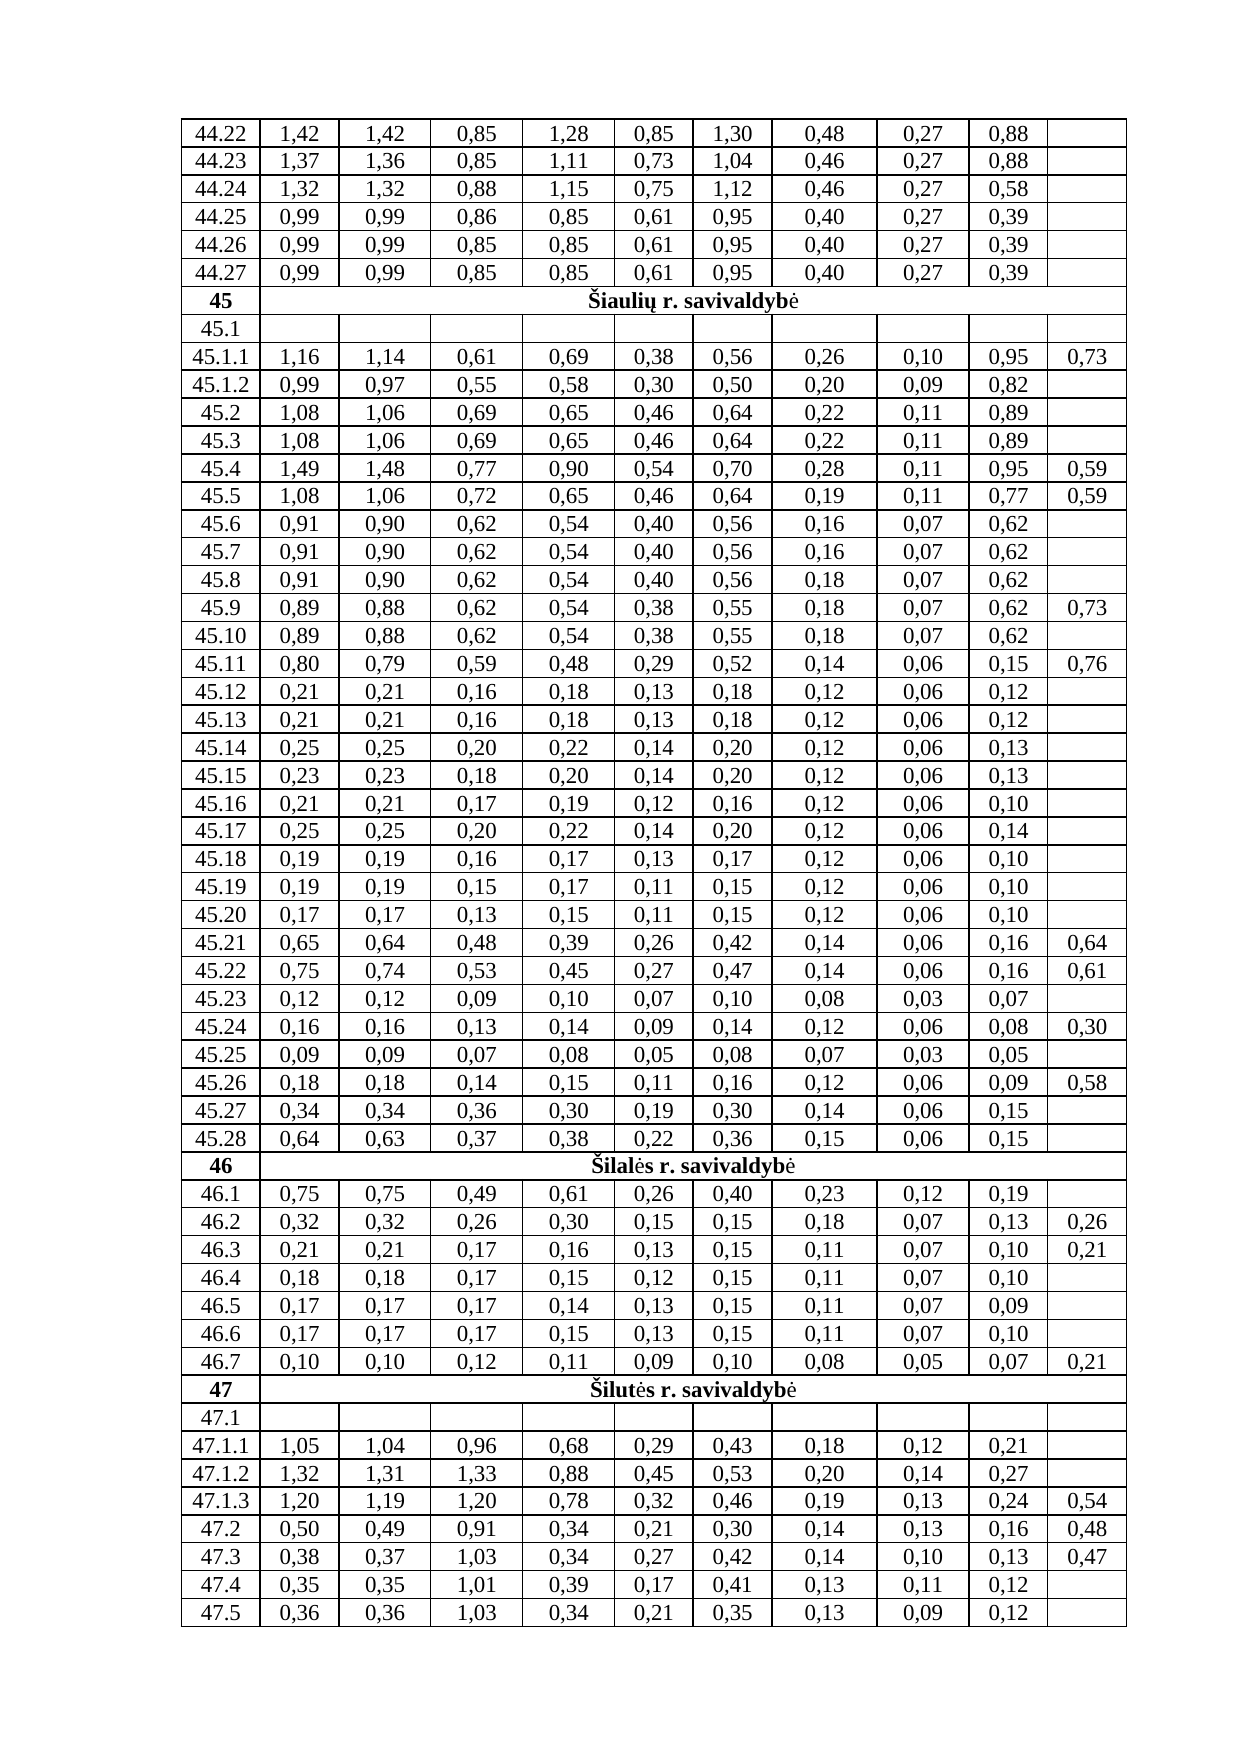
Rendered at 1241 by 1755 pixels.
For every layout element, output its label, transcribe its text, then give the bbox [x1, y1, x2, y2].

table_cell 0,22 [773, 399, 876, 425]
table_cell [1048, 985, 1126, 1011]
table_cell 0,15 [694, 1208, 771, 1235]
table_cell 1,05 [261, 1432, 338, 1458]
table_cell 0,45 [615, 1460, 692, 1486]
table_cell [1048, 399, 1126, 425]
table_cell 0,11 [615, 873, 692, 900]
table_cell 47.1.3 [182, 1488, 259, 1514]
table_cell 0,09 [261, 1041, 338, 1067]
table_cell 0,07 [615, 985, 692, 1011]
table_cell 0,48 [773, 120, 876, 146]
table_cell 0,11 [878, 483, 968, 509]
table_cell 0,95 [694, 231, 771, 258]
table_cell 0,15 [694, 1264, 771, 1291]
table_cell 1,19 [340, 1488, 430, 1514]
table_cell 45.1 [182, 315, 259, 341]
table_cell 0,88 [523, 1460, 614, 1486]
table_cell 0,19 [523, 790, 614, 816]
table_cell 0,14 [773, 1543, 876, 1570]
table_cell 1,48 [340, 455, 430, 481]
table_cell 0,99 [261, 203, 338, 230]
table_cell 0,22 [523, 734, 614, 760]
table_cell 0,13 [431, 1013, 522, 1039]
table_cell 0,27 [615, 957, 692, 983]
table_cell 0,14 [615, 734, 692, 760]
table_cell 1,20 [431, 1488, 522, 1514]
table_cell 0,11 [878, 399, 968, 425]
table_cell 0,12 [970, 678, 1047, 704]
table_cell 44.22 [182, 120, 259, 146]
table_cell 0,09 [878, 371, 968, 397]
table_cell 0,10 [261, 1348, 338, 1374]
table_cell 0,07 [773, 1041, 876, 1067]
table_cell [1048, 1432, 1126, 1458]
table_cell 0,06 [878, 1013, 968, 1039]
table_cell 0,07 [878, 622, 968, 648]
table_cell 0,18 [261, 1069, 338, 1095]
table_cell 0,21 [970, 1432, 1047, 1458]
table_cell 45.24 [182, 1013, 259, 1039]
table_cell 0,09 [970, 1292, 1047, 1318]
table_cell 0,90 [523, 455, 614, 481]
table_cell 0,91 [261, 538, 338, 565]
table_cell 1,31 [340, 1460, 430, 1486]
table_cell 0,16 [431, 678, 522, 704]
table_cell [1048, 846, 1126, 872]
table_cell 1,04 [694, 148, 771, 174]
table_cell 0,20 [431, 818, 522, 844]
table_cell 0,08 [773, 1348, 876, 1374]
table_cell 0,13 [970, 1543, 1047, 1570]
table_cell 0,86 [431, 203, 522, 230]
table_cell 0,38 [523, 1125, 614, 1151]
table_cell 0,39 [970, 203, 1047, 230]
table_cell 0,16 [694, 790, 771, 816]
table_cell [1048, 1097, 1126, 1123]
table_cell 0,09 [431, 985, 522, 1011]
table_cell 0,73 [1048, 594, 1126, 621]
table_cell 0,15 [694, 1292, 771, 1318]
table_cell 45.28 [182, 1125, 259, 1151]
table_cell [1048, 1571, 1126, 1598]
table_cell 0,16 [340, 1013, 430, 1039]
table_cell 47.3 [182, 1543, 259, 1570]
table_cell 47.1.2 [182, 1460, 259, 1486]
table_cell 47.1 [182, 1404, 259, 1430]
table_cell 0,06 [878, 901, 968, 928]
table_cell 0,75 [615, 176, 692, 202]
table_cell 0,15 [694, 901, 771, 928]
table_cell 0,50 [694, 371, 771, 397]
table_cell 0,61 [615, 231, 692, 258]
table_cell 0,11 [773, 1320, 876, 1346]
table_cell 0,15 [431, 873, 522, 900]
table_cell 0,99 [340, 203, 430, 230]
table_cell [615, 1404, 692, 1430]
table_cell 46.3 [182, 1236, 259, 1263]
table_cell [340, 315, 430, 341]
table_cell 0,18 [773, 1208, 876, 1235]
table_cell 0,75 [261, 1181, 338, 1207]
table_cell 0,11 [878, 427, 968, 453]
table_cell 0,28 [773, 455, 876, 481]
table_cell 0,90 [340, 511, 430, 537]
table_cell 0,19 [773, 1488, 876, 1514]
table_cell 0,12 [773, 678, 876, 704]
table_cell 0,17 [340, 1320, 430, 1346]
table_cell 0,14 [523, 1013, 614, 1039]
table_cell 0,15 [615, 1208, 692, 1235]
table_cell 44.25 [182, 203, 259, 230]
table_cell 0,25 [340, 734, 430, 760]
table_cell 0,65 [523, 427, 614, 453]
table_cell 0,45 [523, 957, 614, 983]
table_cell 0,47 [694, 957, 771, 983]
table_cell 0,12 [340, 985, 430, 1011]
table_cell [1048, 1404, 1126, 1430]
table_cell 0,06 [878, 706, 968, 732]
table_cell 0,12 [878, 1432, 968, 1458]
table_cell 0,13 [615, 1292, 692, 1318]
table_cell 0,85 [523, 203, 614, 230]
table_cell 45 [182, 287, 259, 313]
table_cell 0,89 [261, 622, 338, 648]
table_cell 0,13 [970, 734, 1047, 760]
table_cell 0,61 [1048, 957, 1126, 983]
table_cell 0,14 [615, 818, 692, 844]
table_cell 0,12 [773, 1013, 876, 1039]
table_cell 1,12 [694, 176, 771, 202]
table_cell 0,15 [694, 1320, 771, 1346]
table_cell 0,03 [878, 1041, 968, 1067]
table_cell 47 [182, 1376, 259, 1402]
table_cell 1,32 [340, 176, 430, 202]
table_cell 0,62 [970, 594, 1047, 621]
table_cell 0,18 [694, 678, 771, 704]
table_cell 45.1.1 [182, 343, 259, 369]
table_cell 47.5 [182, 1599, 259, 1626]
table_cell 0,19 [615, 1097, 692, 1123]
table_cell 1,15 [523, 176, 614, 202]
table_cell 0,09 [878, 1599, 968, 1626]
table_cell 0,06 [878, 678, 968, 704]
table_cell 0,10 [970, 901, 1047, 928]
table_cell [1048, 1181, 1126, 1207]
table_cell 46.2 [182, 1208, 259, 1235]
table_cell 0,30 [615, 371, 692, 397]
table_cell 45.23 [182, 985, 259, 1011]
table_cell 1,32 [261, 176, 338, 202]
table_cell 0,39 [970, 231, 1047, 258]
table_cell 0,15 [970, 1097, 1047, 1123]
table_cell 0,35 [340, 1571, 430, 1598]
table_cell 0,62 [970, 622, 1047, 648]
table_cell 0,62 [431, 594, 522, 621]
table_cell 0,37 [340, 1543, 430, 1570]
table_cell 0,13 [615, 1320, 692, 1346]
table_cell 45.7 [182, 538, 259, 565]
table_cell 0,06 [878, 929, 968, 956]
table_cell 0,82 [970, 371, 1047, 397]
table_cell 0,07 [878, 538, 968, 565]
table_cell [1048, 231, 1126, 258]
table_cell 0,27 [878, 259, 968, 286]
table_cell 0,06 [878, 1069, 968, 1095]
table_cell 0,06 [878, 762, 968, 788]
table_cell 0,74 [340, 957, 430, 983]
table_cell [1048, 901, 1126, 928]
table_cell 0,11 [878, 1571, 968, 1598]
table_cell 0,88 [431, 176, 522, 202]
table_cell 0,54 [523, 622, 614, 648]
table_cell 0,21 [340, 790, 430, 816]
table_cell 0,85 [523, 259, 614, 286]
table_cell 0,06 [878, 846, 968, 872]
table_cell 0,27 [970, 1460, 1047, 1486]
table_cell 0,17 [431, 1236, 522, 1263]
table_cell [1048, 762, 1126, 788]
table_cell [1048, 1320, 1126, 1346]
table_cell 0,64 [694, 427, 771, 453]
table_cell 0,58 [523, 371, 614, 397]
table_cell 1,16 [261, 343, 338, 369]
table_cell 0,52 [694, 650, 771, 676]
table_cell 0,27 [878, 120, 968, 146]
table_cell 0,10 [878, 343, 968, 369]
table_cell 0,99 [261, 371, 338, 397]
table_cell 0,95 [694, 259, 771, 286]
table_cell 0,16 [773, 511, 876, 537]
table_cell 0,18 [523, 678, 614, 704]
table_cell 0,17 [615, 1571, 692, 1598]
table_cell 0,72 [431, 483, 522, 509]
table_cell 0,13 [615, 678, 692, 704]
table_cell [1048, 790, 1126, 816]
table_cell 0,99 [261, 231, 338, 258]
table_cell [1048, 1041, 1126, 1067]
table_cell [970, 1404, 1047, 1430]
table_cell 0,13 [615, 706, 692, 732]
table_cell [878, 315, 968, 341]
table_cell 45.2 [182, 399, 259, 425]
table_cell 0,85 [615, 120, 692, 146]
table_cell 46.6 [182, 1320, 259, 1346]
table_cell 0,59 [1048, 483, 1126, 509]
table_cell 0,68 [523, 1432, 614, 1458]
table_cell 0,89 [970, 399, 1047, 425]
table_cell 0,17 [340, 901, 430, 928]
table_cell 0,85 [523, 231, 614, 258]
table_cell 0,54 [523, 511, 614, 537]
table_cell 0,46 [615, 483, 692, 509]
table_cell 0,17 [523, 846, 614, 872]
table_cell 0,12 [773, 734, 876, 760]
table_cell 0,48 [1048, 1516, 1126, 1542]
table_cell [1048, 511, 1126, 537]
table_cell 0,12 [970, 1599, 1047, 1626]
table_cell 0,54 [523, 566, 614, 593]
table_cell 45.1.2 [182, 371, 259, 397]
table_cell 0,16 [431, 706, 522, 732]
table_cell 0,08 [523, 1041, 614, 1067]
table_cell 0,06 [878, 1097, 968, 1123]
table_cell [1048, 1599, 1126, 1626]
table_cell 0,06 [878, 957, 968, 983]
table_cell 0,29 [615, 1432, 692, 1458]
table_cell 0,10 [694, 985, 771, 1011]
table_cell 0,09 [970, 1069, 1047, 1095]
table_cell 0,78 [523, 1488, 614, 1514]
table_cell 0,09 [340, 1041, 430, 1067]
table_cell 0,85 [431, 148, 522, 174]
table_cell 0,14 [431, 1069, 522, 1095]
table_cell 0,65 [261, 929, 338, 956]
table_cell 0,56 [694, 511, 771, 537]
table_cell 0,96 [431, 1432, 522, 1458]
table_cell 0,88 [340, 622, 430, 648]
table_cell 47.4 [182, 1571, 259, 1598]
table_cell 0,27 [878, 176, 968, 202]
table_cell 45.17 [182, 818, 259, 844]
table_cell 45.21 [182, 929, 259, 956]
table_cell 0,07 [878, 1292, 968, 1318]
table_cell 0,34 [261, 1097, 338, 1123]
table_cell 1,42 [340, 120, 430, 146]
table_cell 0,32 [261, 1208, 338, 1235]
table_cell 0,62 [970, 538, 1047, 565]
table_cell 0,22 [523, 818, 614, 844]
table_cell 0,35 [261, 1571, 338, 1598]
table_cell 0,15 [773, 1125, 876, 1151]
table_cell [1048, 148, 1126, 174]
table_cell [523, 315, 614, 341]
table_cell 0,39 [970, 259, 1047, 286]
table_cell 0,40 [773, 231, 876, 258]
table_cell 0,61 [615, 203, 692, 230]
table_cell 0,12 [773, 790, 876, 816]
table_cell 0,55 [694, 594, 771, 621]
table_cell 0,49 [431, 1181, 522, 1207]
table_cell [431, 315, 522, 341]
table_cell 0,64 [1048, 929, 1126, 956]
table_cell 0,95 [970, 343, 1047, 369]
table_cell 0,75 [261, 957, 338, 983]
table_cell 0,73 [1048, 343, 1126, 369]
table_cell 0,25 [340, 818, 430, 844]
table_cell 0,46 [773, 176, 876, 202]
table_cell 0,62 [431, 511, 522, 537]
table_cell 0,19 [261, 846, 338, 872]
table_cell 45.9 [182, 594, 259, 621]
table_cell 0,58 [1048, 1069, 1126, 1095]
table_cell 0,13 [878, 1488, 968, 1514]
table_cell 0,05 [970, 1041, 1047, 1067]
table_cell [773, 315, 876, 341]
table_cell 0,99 [261, 259, 338, 286]
table_cell 0,14 [773, 1097, 876, 1123]
table_cell 0,62 [970, 566, 1047, 593]
table_cell [1048, 259, 1126, 286]
table_cell 0,11 [615, 901, 692, 928]
table_cell 0,11 [878, 455, 968, 481]
table_cell 0,23 [340, 762, 430, 788]
table_cell [615, 315, 692, 341]
table_cell 0,38 [615, 343, 692, 369]
table_cell 45.3 [182, 427, 259, 453]
table_cell [1048, 427, 1126, 453]
table_cell [261, 1404, 338, 1430]
table_cell 0,21 [261, 1236, 338, 1263]
table_cell 0,91 [261, 511, 338, 537]
table_cell 0,55 [431, 371, 522, 397]
table_cell 0,40 [615, 511, 692, 537]
table_cell 0,21 [615, 1516, 692, 1542]
table_cell 0,07 [970, 1348, 1047, 1374]
table_cell 0,91 [431, 1516, 522, 1542]
table_cell 0,07 [878, 594, 968, 621]
table_cell 0,03 [878, 985, 968, 1011]
table_cell 0,85 [431, 120, 522, 146]
table_cell 0,54 [615, 455, 692, 481]
table_cell 0,62 [431, 566, 522, 593]
table_cell 0,18 [773, 1432, 876, 1458]
table_cell 0,19 [340, 846, 430, 872]
table_cell 0,54 [523, 538, 614, 565]
table_cell 0,14 [773, 1516, 876, 1542]
table_cell [340, 1404, 430, 1430]
table_cell 0,18 [431, 762, 522, 788]
table_cell 0,29 [615, 650, 692, 676]
table_cell 0,95 [970, 455, 1047, 481]
table_cell 0,65 [523, 483, 614, 509]
table_cell 0,16 [970, 929, 1047, 956]
table_cell 0,77 [431, 455, 522, 481]
table_cell 0,16 [261, 1013, 338, 1039]
table_cell 0,23 [261, 762, 338, 788]
table_cell 0,14 [878, 1460, 968, 1486]
table_cell 1,37 [261, 148, 338, 174]
table_cell [694, 1404, 771, 1430]
table_cell 0,30 [523, 1097, 614, 1123]
table_cell Šilutės r. savivaldybė [261, 1376, 1126, 1402]
table_cell 0,85 [431, 259, 522, 286]
table_cell 46.1 [182, 1181, 259, 1207]
table_cell 0,21 [615, 1599, 692, 1626]
table_cell 0,64 [261, 1125, 338, 1151]
table_cell 0,20 [523, 762, 614, 788]
table_cell 0,12 [431, 1348, 522, 1374]
table_cell 0,21 [340, 678, 430, 704]
table_cell 0,36 [261, 1599, 338, 1626]
table_cell 45.13 [182, 706, 259, 732]
table_cell 0,27 [878, 231, 968, 258]
table_cell 0,80 [261, 650, 338, 676]
table_cell 0,15 [523, 901, 614, 928]
table_cell 0,36 [431, 1097, 522, 1123]
table_cell 0,20 [694, 762, 771, 788]
table_cell 0,21 [261, 706, 338, 732]
table_cell 0,27 [878, 203, 968, 230]
table_cell 0,56 [694, 538, 771, 565]
table_cell 0,99 [340, 231, 430, 258]
table_cell 45.26 [182, 1069, 259, 1095]
table_cell 0,07 [878, 511, 968, 537]
table_cell 1,32 [261, 1460, 338, 1486]
table_cell 0,75 [340, 1181, 430, 1207]
table_cell 0,54 [1048, 1488, 1126, 1514]
table_cell 0,62 [970, 511, 1047, 537]
table_cell 0,26 [615, 1181, 692, 1207]
table_cell 0,15 [694, 873, 771, 900]
table_cell 0,14 [773, 929, 876, 956]
table_cell 0,42 [694, 929, 771, 956]
table_cell 0,13 [773, 1599, 876, 1626]
table_cell 0,30 [694, 1516, 771, 1542]
table_cell 0,46 [773, 148, 876, 174]
table_cell [1048, 734, 1126, 760]
table_cell 0,08 [694, 1041, 771, 1067]
table_cell [1048, 873, 1126, 900]
table_cell 0,05 [878, 1348, 968, 1374]
table_cell 1,03 [431, 1599, 522, 1626]
table_cell 0,12 [878, 1181, 968, 1207]
table_cell 0,22 [773, 427, 876, 453]
table_cell 0,36 [694, 1125, 771, 1151]
table_cell 1,11 [523, 148, 614, 174]
table_cell 0,12 [773, 873, 876, 900]
table_cell 0,06 [878, 818, 968, 844]
table_cell 0,38 [615, 594, 692, 621]
table_cell 0,13 [431, 901, 522, 928]
table_cell 0,06 [878, 650, 968, 676]
table_cell 0,64 [694, 399, 771, 425]
table_cell 0,56 [694, 343, 771, 369]
table_cell [523, 1404, 614, 1430]
table_cell 0,18 [261, 1264, 338, 1291]
table_cell 0,88 [340, 594, 430, 621]
table_cell 0,11 [615, 1069, 692, 1095]
table_cell [773, 1404, 876, 1430]
table_cell 0,62 [431, 538, 522, 565]
table_cell 0,17 [261, 1320, 338, 1346]
table_cell 0,15 [523, 1320, 614, 1346]
table_cell 0,89 [970, 427, 1047, 453]
table_cell [1048, 176, 1126, 202]
table_cell 0,08 [970, 1013, 1047, 1039]
table_cell 0,39 [523, 929, 614, 956]
table_cell 0,19 [261, 873, 338, 900]
table_cell 0,26 [773, 343, 876, 369]
table_cell 0,62 [431, 622, 522, 648]
table_cell 44.24 [182, 176, 259, 202]
table_cell 0,12 [970, 706, 1047, 732]
table_cell 0,06 [878, 1125, 968, 1151]
table_cell 0,11 [773, 1236, 876, 1263]
table_cell 0,46 [615, 399, 692, 425]
table_cell 0,07 [878, 1208, 968, 1235]
table_cell 0,22 [615, 1125, 692, 1151]
table_cell 0,16 [523, 1236, 614, 1263]
table_cell 0,32 [340, 1208, 430, 1235]
table_cell [878, 1404, 968, 1430]
table_cell 0,18 [773, 566, 876, 593]
table_cell 0,16 [773, 538, 876, 565]
table_cell 0,17 [431, 1264, 522, 1291]
table_cell 0,25 [261, 818, 338, 844]
table_cell 0,17 [694, 846, 771, 872]
table_cell 0,42 [694, 1543, 771, 1570]
table_cell 1,04 [340, 1432, 430, 1458]
table_cell 0,07 [878, 1236, 968, 1263]
table_cell 0,69 [431, 399, 522, 425]
table_cell 0,40 [615, 538, 692, 565]
table_cell 0,25 [261, 734, 338, 760]
table_cell 0,39 [523, 1571, 614, 1598]
table_cell 1,20 [261, 1488, 338, 1514]
table_cell 45.15 [182, 762, 259, 788]
table_cell [694, 315, 771, 341]
table_cell 0,06 [878, 734, 968, 760]
table_cell 1,08 [261, 399, 338, 425]
table_cell 0,48 [431, 929, 522, 956]
table_cell 0,14 [615, 762, 692, 788]
table_cell 0,18 [773, 622, 876, 648]
table_cell 0,08 [773, 985, 876, 1011]
table_cell 0,64 [694, 483, 771, 509]
table_cell 0,30 [523, 1208, 614, 1235]
table_cell 0,55 [694, 622, 771, 648]
table_cell 0,21 [1048, 1348, 1126, 1374]
table_cell 0,26 [431, 1208, 522, 1235]
table_cell 0,40 [773, 259, 876, 286]
table_cell 0,46 [615, 427, 692, 453]
table_cell [970, 315, 1047, 341]
table_cell 0,26 [615, 929, 692, 956]
table_cell 0,18 [340, 1069, 430, 1095]
table_cell 0,61 [431, 343, 522, 369]
table_cell 47.1.1 [182, 1432, 259, 1458]
table_cell 0,21 [340, 1236, 430, 1263]
table_cell 1,06 [340, 483, 430, 509]
table_cell 0,21 [261, 678, 338, 704]
table_cell 0,54 [523, 594, 614, 621]
table_cell 0,41 [694, 1571, 771, 1598]
table_cell 0,21 [340, 706, 430, 732]
table_cell 0,15 [523, 1264, 614, 1291]
table_cell [261, 315, 338, 341]
table_cell 0,16 [694, 1069, 771, 1095]
table_cell 1,30 [694, 120, 771, 146]
table_cell 0,17 [340, 1292, 430, 1318]
table_cell 0,16 [970, 1516, 1047, 1542]
table_cell 0,17 [523, 873, 614, 900]
table_cell 1,06 [340, 399, 430, 425]
table_cell 0,38 [261, 1543, 338, 1570]
table_cell 1,03 [431, 1543, 522, 1570]
table_cell 0,47 [1048, 1543, 1126, 1570]
table_cell 0,15 [523, 1069, 614, 1095]
table_cell 46 [182, 1153, 259, 1179]
table_cell 0,15 [694, 1236, 771, 1263]
table_cell 45.16 [182, 790, 259, 816]
table_cell 0,48 [523, 650, 614, 676]
table_cell 0,69 [523, 343, 614, 369]
table_cell 0,90 [340, 566, 430, 593]
table_cell 0,10 [970, 1236, 1047, 1263]
table_cell 0,56 [694, 566, 771, 593]
table_cell 1,36 [340, 148, 430, 174]
table_cell 0,61 [523, 1181, 614, 1207]
table_cell 0,10 [970, 1264, 1047, 1291]
table_cell 0,35 [694, 1599, 771, 1626]
table_cell 0,95 [694, 203, 771, 230]
table_cell 1,01 [431, 1571, 522, 1598]
table_cell 0,15 [970, 650, 1047, 676]
table_cell 0,59 [431, 650, 522, 676]
table_cell 0,13 [615, 1236, 692, 1263]
table_cell 1,33 [431, 1460, 522, 1486]
table_cell 0,17 [261, 901, 338, 928]
table_cell 45.19 [182, 873, 259, 900]
table_cell 0,10 [340, 1348, 430, 1374]
table_cell 0,07 [878, 566, 968, 593]
table_cell 0,16 [431, 846, 522, 872]
table_cell [1048, 315, 1126, 341]
table_cell 0,13 [878, 1516, 968, 1542]
table_cell 0,88 [970, 148, 1047, 174]
table_cell 46.7 [182, 1348, 259, 1374]
table_cell 0,16 [970, 957, 1047, 983]
table_cell 0,30 [694, 1097, 771, 1123]
table_cell 0,13 [970, 1208, 1047, 1235]
table_cell 44.23 [182, 148, 259, 174]
table_cell 0,12 [615, 790, 692, 816]
table_cell 0,13 [970, 762, 1047, 788]
table_cell 0,12 [773, 818, 876, 844]
table_cell 0,20 [773, 371, 876, 397]
table_cell 45.8 [182, 566, 259, 593]
table_cell [431, 1404, 522, 1430]
table_cell Šiaulių r. savivaldybė [261, 287, 1126, 313]
table_cell 0,20 [694, 818, 771, 844]
table_cell 0,15 [970, 1125, 1047, 1151]
table_cell 0,10 [970, 1320, 1047, 1346]
table_cell 0,12 [615, 1264, 692, 1291]
table_cell Šilalės r. savivaldybė [261, 1153, 1126, 1179]
table_cell 0,21 [261, 790, 338, 816]
table_cell 0,07 [878, 1264, 968, 1291]
table_cell 44.27 [182, 259, 259, 286]
table_cell 0,64 [340, 929, 430, 956]
table_cell 0,07 [431, 1041, 522, 1067]
table_cell 0,17 [431, 1292, 522, 1318]
table_cell 0,19 [773, 483, 876, 509]
table_cell 0,17 [431, 790, 522, 816]
table_cell 0,05 [615, 1041, 692, 1067]
table_cell 0,18 [340, 1264, 430, 1291]
table_cell 46.5 [182, 1292, 259, 1318]
table_cell 0,21 [1048, 1236, 1126, 1263]
table_cell 1,49 [261, 455, 338, 481]
table_cell 0,38 [615, 622, 692, 648]
table_cell 45.18 [182, 846, 259, 872]
table_cell 0,12 [773, 762, 876, 788]
table_cell 0,36 [340, 1599, 430, 1626]
table_cell 0,26 [1048, 1208, 1126, 1235]
table_cell 0,91 [261, 566, 338, 593]
table_cell 0,12 [773, 901, 876, 928]
table_cell 0,06 [878, 790, 968, 816]
table_cell 0,07 [878, 1320, 968, 1346]
table_cell 0,79 [340, 650, 430, 676]
table_cell 0,53 [431, 957, 522, 983]
table_cell 0,18 [694, 706, 771, 732]
table_cell 0,19 [340, 873, 430, 900]
table_cell 0,23 [773, 1181, 876, 1207]
table_cell 0,73 [615, 148, 692, 174]
table_cell 0,18 [523, 706, 614, 732]
table_cell [1048, 1264, 1126, 1291]
table_cell 0,20 [773, 1460, 876, 1486]
table_cell 45.10 [182, 622, 259, 648]
table_cell 0,40 [694, 1181, 771, 1207]
table_cell 0,69 [431, 427, 522, 453]
table_cell 0,06 [878, 873, 968, 900]
table_cell 0,14 [773, 650, 876, 676]
table_cell 0,13 [773, 1571, 876, 1598]
table_cell 0,20 [431, 734, 522, 760]
table_cell 0,10 [970, 846, 1047, 872]
table_cell 0,32 [615, 1488, 692, 1514]
table_cell 0,10 [970, 790, 1047, 816]
table_cell 45.20 [182, 901, 259, 928]
table_cell 45.4 [182, 455, 259, 481]
table_cell 45.14 [182, 734, 259, 760]
table_cell [1048, 622, 1126, 648]
table_cell 0,97 [340, 371, 430, 397]
table_cell [1048, 538, 1126, 565]
table_cell 0,85 [431, 231, 522, 258]
table_cell 0,27 [878, 148, 968, 174]
table_cell 0,34 [523, 1543, 614, 1570]
table_cell 0,37 [431, 1125, 522, 1151]
table_cell 1,08 [261, 483, 338, 509]
table_cell 45.6 [182, 511, 259, 537]
table_cell 0,90 [340, 538, 430, 565]
table_cell [1048, 120, 1126, 146]
table_cell 47.2 [182, 1516, 259, 1542]
table_cell 0,14 [694, 1013, 771, 1039]
table_cell [1048, 818, 1126, 844]
table_cell 0,12 [970, 1571, 1047, 1598]
table_cell 0,07 [970, 985, 1047, 1011]
table_cell [1048, 1125, 1126, 1151]
table_cell [1048, 371, 1126, 397]
table_cell 0,12 [773, 1069, 876, 1095]
table_cell 1,14 [340, 343, 430, 369]
table_cell 44.26 [182, 231, 259, 258]
table_cell 0,34 [523, 1599, 614, 1626]
table_cell 0,09 [615, 1348, 692, 1374]
table_cell 1,28 [523, 120, 614, 146]
table_cell 0,46 [694, 1488, 771, 1514]
table_cell 0,89 [261, 594, 338, 621]
table_cell [1048, 706, 1126, 732]
table_cell 46.4 [182, 1264, 259, 1291]
table_cell 0,58 [970, 176, 1047, 202]
table_cell 0,11 [773, 1292, 876, 1318]
table_cell 45.27 [182, 1097, 259, 1123]
table_cell 0,63 [340, 1125, 430, 1151]
table_cell 0,17 [431, 1320, 522, 1346]
table_cell 0,12 [773, 706, 876, 732]
table_cell [1048, 678, 1126, 704]
table_cell 0,88 [970, 120, 1047, 146]
table_cell 0,10 [970, 873, 1047, 900]
table_cell 0,11 [523, 1348, 614, 1374]
table_cell [1048, 1460, 1126, 1486]
table_cell 0,43 [694, 1432, 771, 1458]
table_cell 0,10 [523, 985, 614, 1011]
table_cell 0,20 [694, 734, 771, 760]
table_cell 0,14 [970, 818, 1047, 844]
table_cell 0,24 [970, 1488, 1047, 1514]
table_cell 0,53 [694, 1460, 771, 1486]
table_cell 0,10 [694, 1348, 771, 1374]
table_cell 0,40 [773, 203, 876, 230]
table_cell 1,06 [340, 427, 430, 453]
table_cell [1048, 1292, 1126, 1318]
table_cell 45.25 [182, 1041, 259, 1067]
table_cell 0,13 [615, 846, 692, 872]
table_cell 0,09 [615, 1013, 692, 1039]
table_cell 0,76 [1048, 650, 1126, 676]
table_cell 0,59 [1048, 455, 1126, 481]
table_cell 0,61 [615, 259, 692, 286]
table_cell 0,17 [261, 1292, 338, 1318]
table_cell 0,12 [261, 985, 338, 1011]
table_cell 0,30 [1048, 1013, 1126, 1039]
table_cell [1048, 203, 1126, 230]
table_cell 0,19 [970, 1181, 1047, 1207]
table_cell 1,42 [261, 120, 338, 146]
table_cell 0,34 [340, 1097, 430, 1123]
table_cell 0,14 [523, 1292, 614, 1318]
table_cell 0,49 [340, 1516, 430, 1542]
table_cell 0,10 [878, 1543, 968, 1570]
table_cell [1048, 566, 1126, 593]
table_cell 0,65 [523, 399, 614, 425]
table_cell 0,40 [615, 566, 692, 593]
table_cell 0,12 [773, 846, 876, 872]
table_cell 45.12 [182, 678, 259, 704]
table_cell 0,77 [970, 483, 1047, 509]
table_cell 0,27 [615, 1543, 692, 1570]
table_cell 0,99 [340, 259, 430, 286]
table_cell 0,18 [773, 594, 876, 621]
table_cell 0,70 [694, 455, 771, 481]
table_cell 0,50 [261, 1516, 338, 1542]
table_cell 45.11 [182, 650, 259, 676]
table_cell 45.5 [182, 483, 259, 509]
table_cell 0,14 [773, 957, 876, 983]
table_cell 0,34 [523, 1516, 614, 1542]
table_cell 1,08 [261, 427, 338, 453]
table_cell 45.22 [182, 957, 259, 983]
table_cell 0,11 [773, 1264, 876, 1291]
